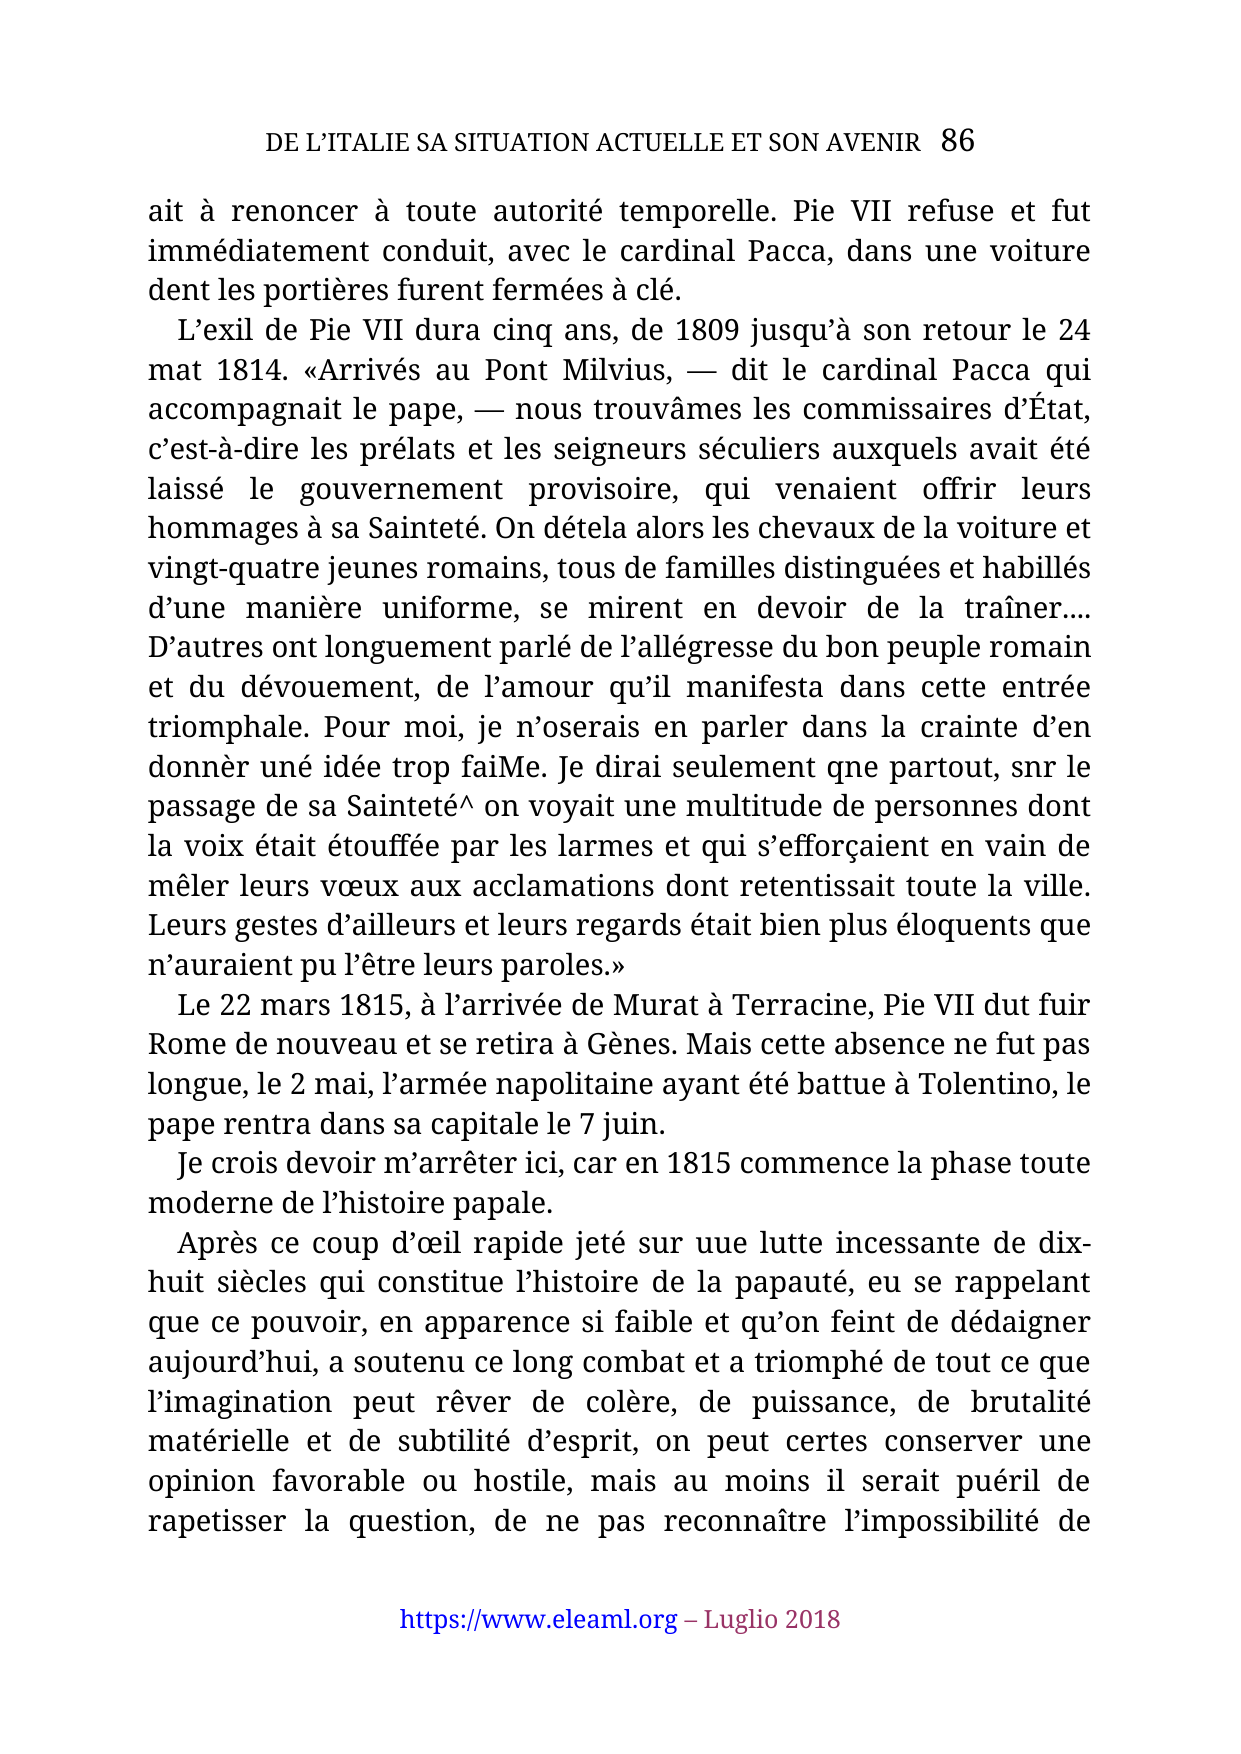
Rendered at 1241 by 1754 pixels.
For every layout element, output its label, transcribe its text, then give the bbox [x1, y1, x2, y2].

text Le 22 mars 1815, à l’arrivée de Murat à Terracine, Pie VII dut fuir Rome de nouveau et se retira à Gènes. Mais cette absence ne fut pas longue, le 2 mai, l’armée napolitaine ayant été battue à Tolentino, le pape rentra dans sa capitale le 7 juin. [148, 984, 1093, 1143]
text L’exil de Pie VII dura cinq ans, de 1809 jusqu’à son retour le 24 mat 1814. «Arrivés au Pont Milvius, — dit le cardinal Pacca qui accompagnait le pape, — nous trouvâmes les commissaires d’État, c’est-à-dire les prélats et les seigneurs séculiers auxquels avait été laissé le gouvernement provisoire, qui venaient offrir leurs hommages à sa Sainteté. On détela alors les chevaux de la voiture et vingt-quatre jeunes romains, tous de familles distinguées et habillés d’une manière uniforme, se mirent en devoir de la traîner.... D’autres ont longuement parlé de l’allégresse du bon peuple romain et du dévouement, de l’amour qu’il manifesta dans cette entrée triomphale. Pour moi, je n’oserais en parler dans la crainte d’en donnèr uné idée trop faiMe. Je dirai seulement qne partout, snr le passage de sa Sainteté^ on voyait une multitude de personnes dont la voix était étouffée par les larmes et qui s’efforçaient en vain de mêler leurs vœux aux acclamations dont retentissait toute la ville. Leurs gestes d’ailleurs et leurs regards était bien plus éloquents que n’auraient pu l’être leurs paroles.» [148, 309, 1093, 984]
text Après ce coup d’œil rapide jeté sur uue lutte incessante de dix-huit siècles qui constitue l’histoire de la papauté, eu se rappelant que ce pouvoir, en apparence si faible et qu’on feint de dédaigner aujourd’hui, a soutenu ce long combat et a triomphé de tout ce que l’imagination peut rêver de colère, de puissance, de brutalité matérielle et de subtilité d’esprit, on peut certes conserver une opinion favorable ou hostile, mais au moins il serait puéril de rapetisser la question, de ne pas reconnaître l’impossibilité de [148, 1222, 1093, 1539]
text Je crois devoir m’arrêter ici, car en 1815 commence la phase toute moderne de l’histoire papale. [148, 1143, 1093, 1222]
text ait à renoncer à toute autorité temporelle. Pie VII refuse et fut immédiatement conduit, avec le cardinal Pacca, dans une voiture dent les portières furent fermées à clé. [148, 190, 1093, 309]
